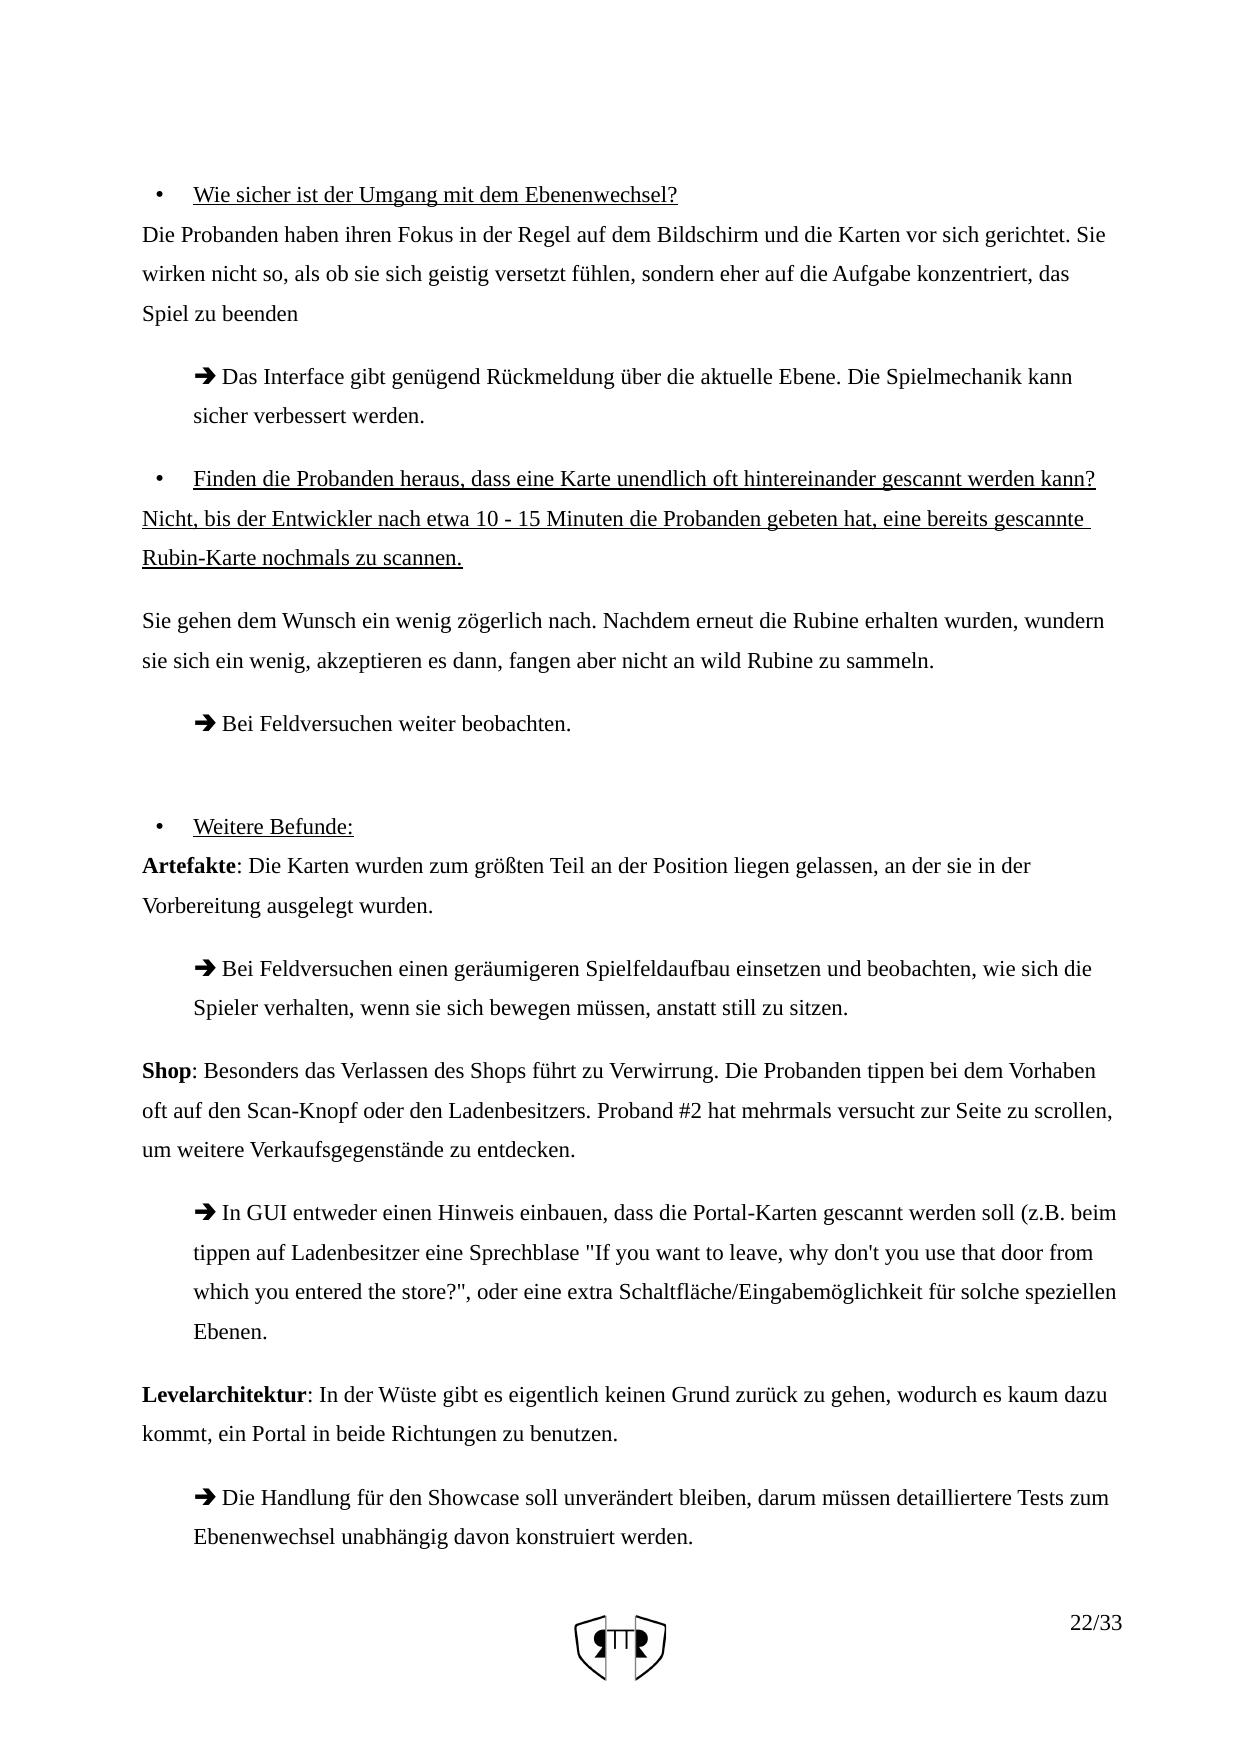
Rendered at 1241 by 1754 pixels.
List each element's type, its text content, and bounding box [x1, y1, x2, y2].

text Die Probanden haben ihren Fokus in der Regel auf dem Bildschirm und die Karten vor sich gerichtet. Sie wirken nicht so, als ob sie sich geistig versetzt fühlen, sondern eher auf die Aufgabe konzentriert, das Spiel zu beenden [142, 221, 1122, 326]
text  Die Handlung für den Showcase soll unverändert bleiben, darum müssen detailliertere Tests zum Ebenenwechsel unabhängig davon konstruiert werden. [193, 1484, 1122, 1549]
text Artefakte: Die Karten wurden zum größten Teil an der Position liegen gelassen, an der sie in der Vorbereitung ausgelegt wurden. [142, 852, 1122, 918]
picture [574, 1615, 667, 1681]
text Shop: Besonders das Verlassen des Shops führt zu Verwirrung. Die Probanden tippen bei dem Vorhaben oft auf den Scan-Knopf oder den Ladenbesitzers. Proband #2 hat mehrmals versucht zur Seite zu scrollen, um weitere Verkaufsgegenstände zu entdecken. [142, 1057, 1122, 1163]
text Levelarchitektur: In der Wüste gibt es eigentlich keinen Grund zurück zu gehen, wodurch es kaum dazu kommt, ein Portal in beide Richtungen zu benutzen. [142, 1381, 1122, 1447]
text Sie gehen dem Wunsch ein wenig zögerlich nach. Nachdem erneut die Rubine erhalten wurden, wundern sie sich ein wenig, akzeptieren es dann, fangen aber nicht an wild Rubine zu sammeln. [142, 607, 1122, 673]
list Finden die Probanden heraus, dass eine Karte unendlich oft hintereinander gescannt werden kann? [156, 465, 1122, 492]
list Wie sicher ist der Umgang mit dem Ebenenwechsel? [156, 181, 1122, 208]
text  Bei Feldversuchen weiter beobachten. [193, 710, 1122, 736]
text  Bei Feldversuchen einen geräumigeren Spielfeldaufbau einsetzen und beobachten, wie sich die Spieler verhalten, wenn sie sich bewegen müssen, anstatt still zu sitzen. [193, 955, 1122, 1021]
text Nicht, bis der Entwickler nach etwa 10 - 15 Minuten die Probanden gebeten hat, eine bereits gescannte Rubin-Karte nochmals zu scannen. [142, 505, 1122, 571]
list Weitere Befunde: [156, 813, 1122, 839]
text  In GUI entweder einen Hinweis einbauen, dass die Portal-Karten gescannt werden soll (z.B. beim tippen auf Ladenbesitzer eine Sprechblase "If you want to leave, why don't you use that door from which you entered the store?", oder eine extra Schaltfläche/Eingabemöglichkeit für solche speziellen Ebenen. [193, 1199, 1122, 1344]
text  Das Interface gibt genügend Rückmeldung über die aktuelle Ebene. Die Spielmechanik kann sicher verbessert werden. [193, 363, 1122, 429]
